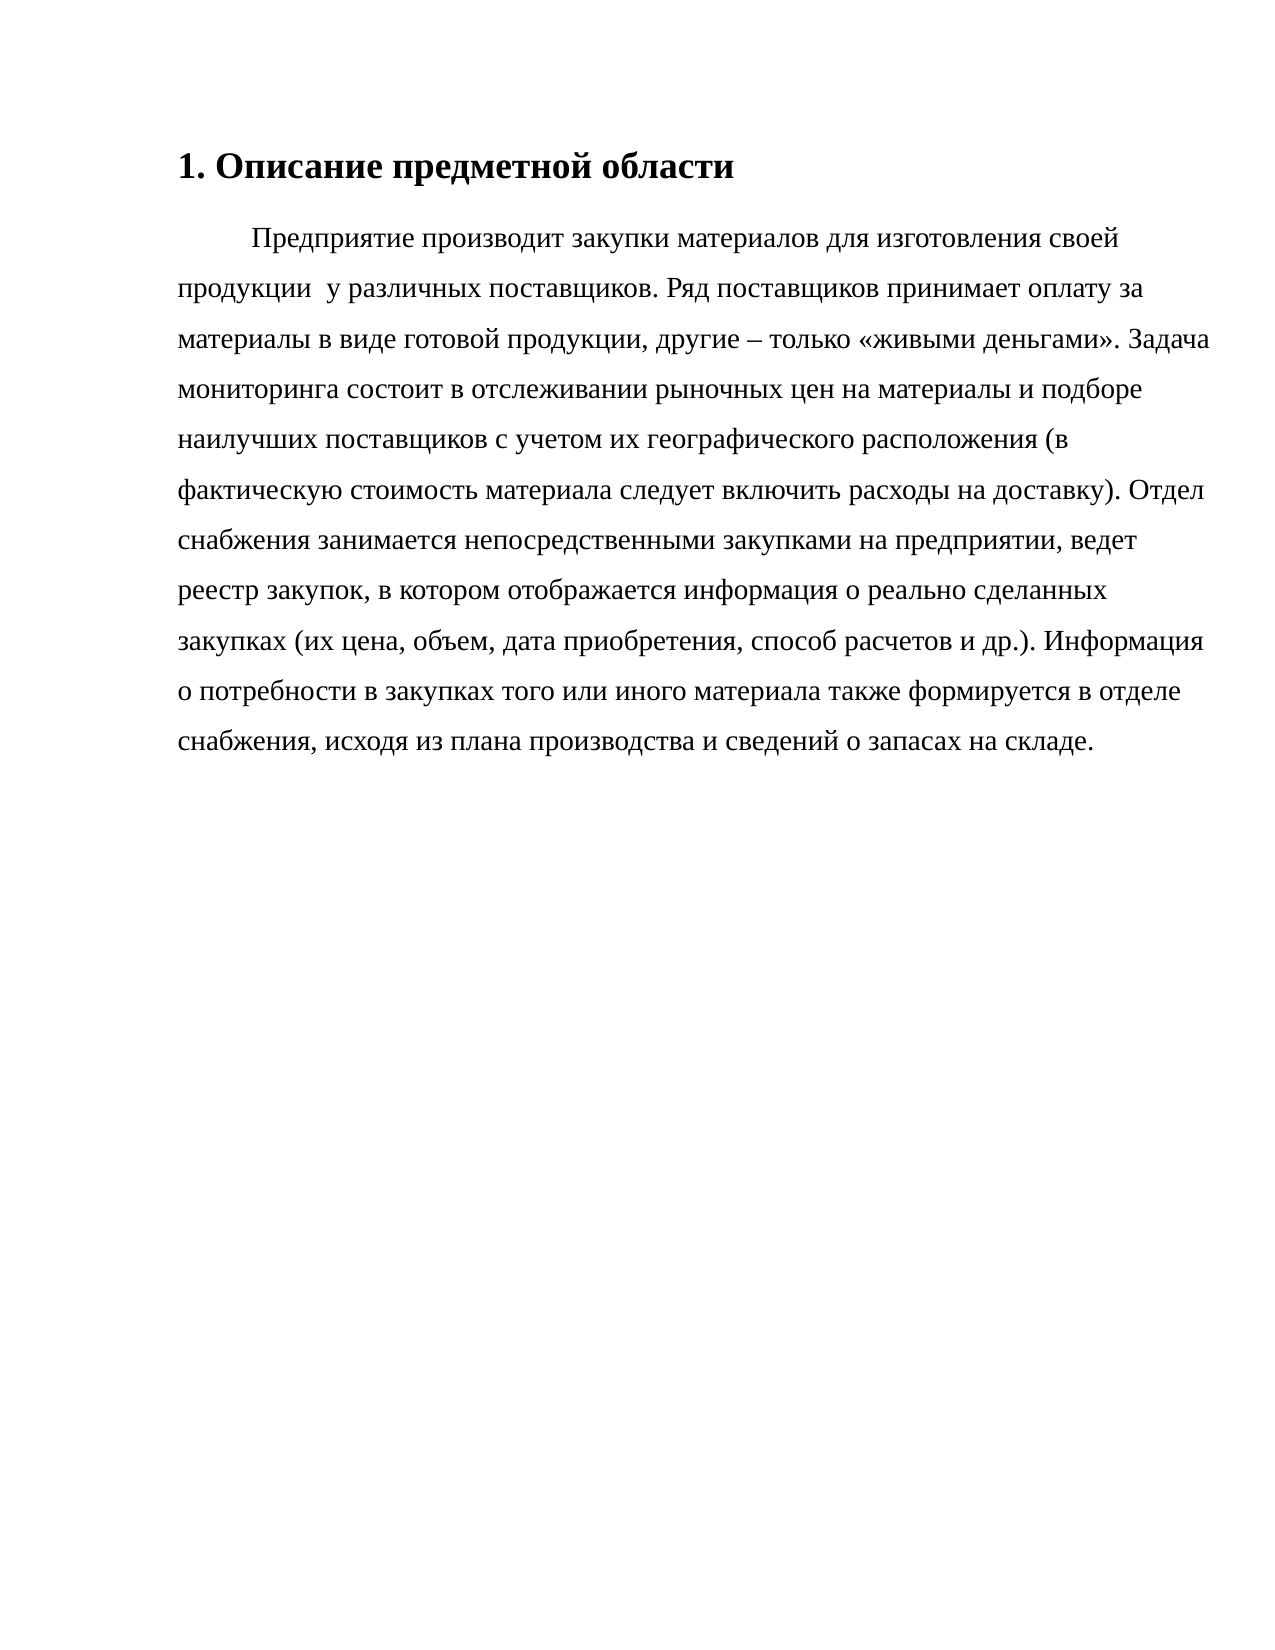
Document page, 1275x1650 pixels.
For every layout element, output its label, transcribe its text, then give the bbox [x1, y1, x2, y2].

text Предприятие производит закупки материалов для изготовления своей продукции у различных поставщиков. Ряд поставщиков принимает оплату за материалы в виде готовой продукции, другие – только «живыми деньгами». Задача мониторинга состоит в отслеживании рыночных цен на материалы и подборе наилучших поставщиков с учетом их географического расположения (в фактическую стоимость материала следует включить расходы на доставку). Отдел снабжения занимается непосредственными закупками на предприятии, ведет реестр закупок, в котором отображается информация о реально сделанных закупках (их цена, объем, дата приобретения, способ расчетов и др.). Информация о потребности в закупках того или иного материала также формируется в отделе снабжения, исходя из плана производства и сведений о запасах на складе. [177, 220, 1216, 757]
subtitle 1. Описание предметной области [177, 143, 1216, 186]
